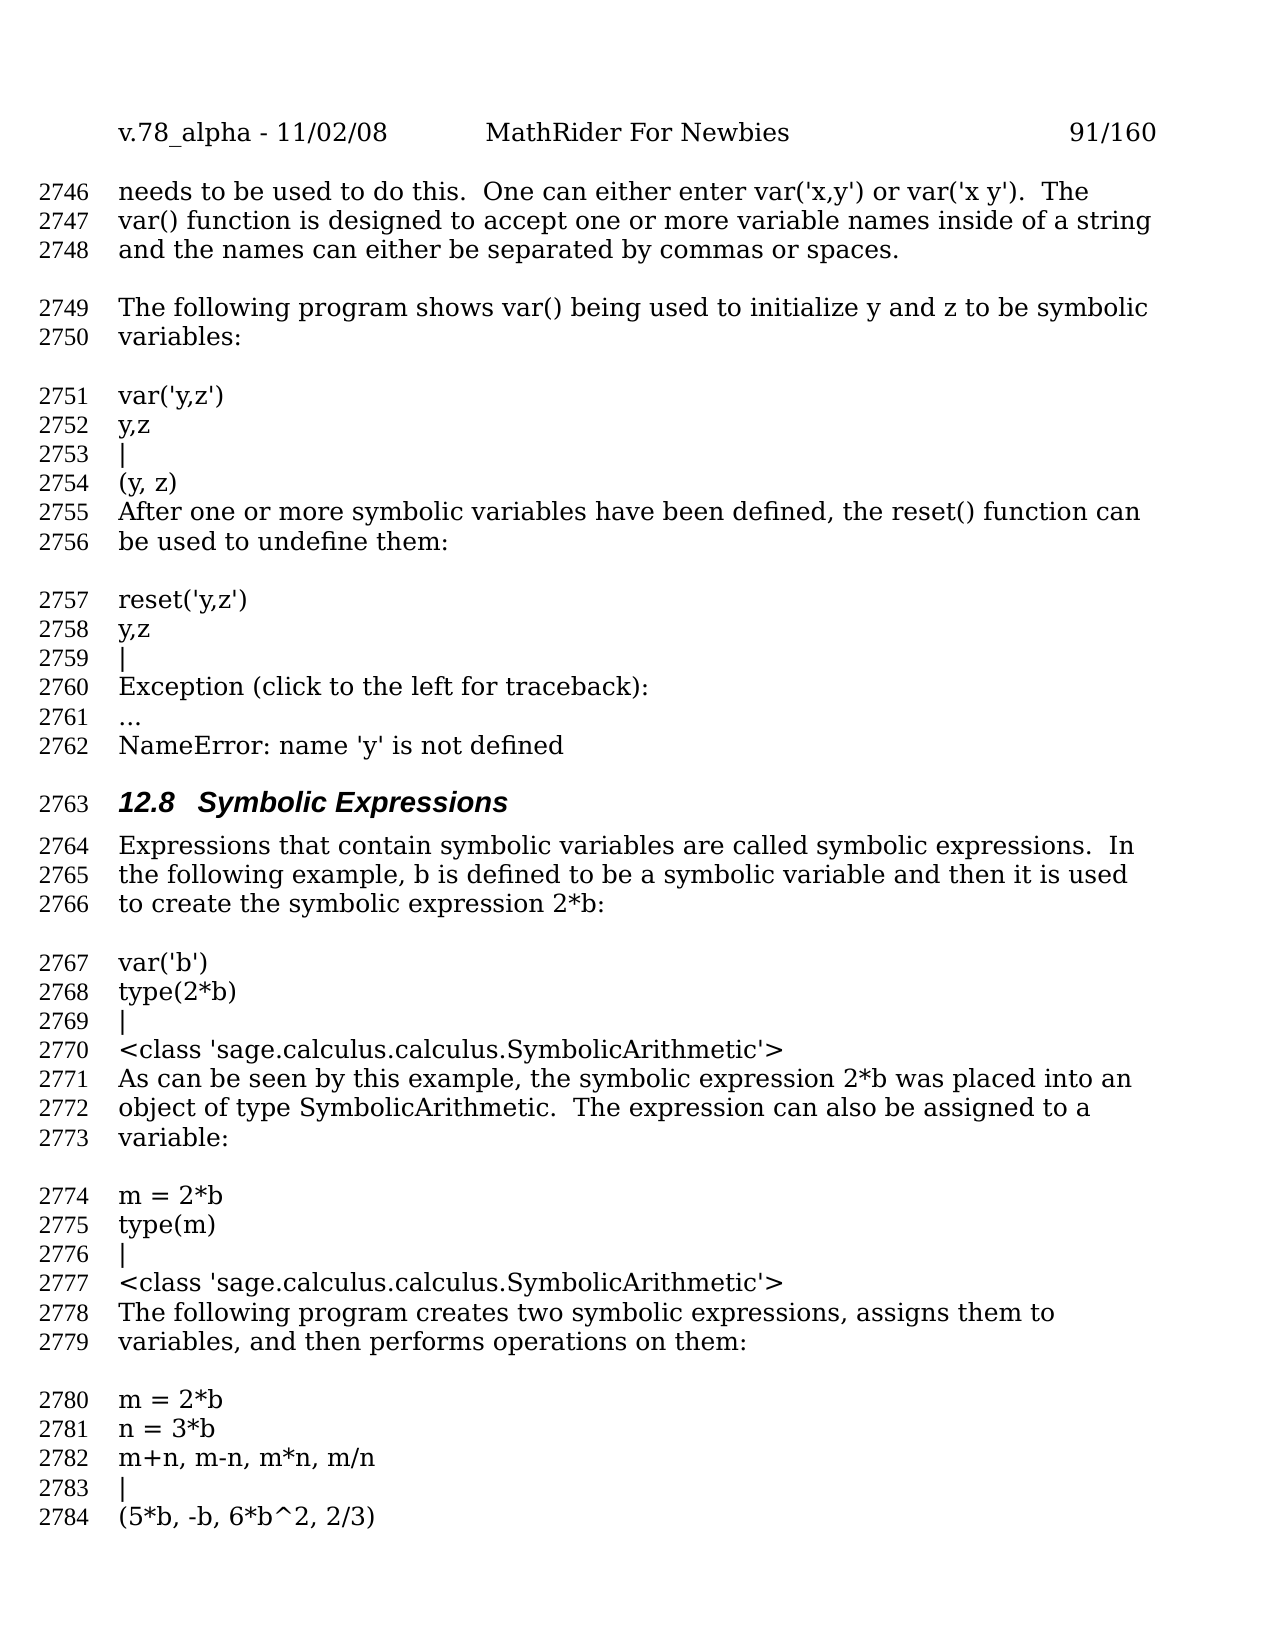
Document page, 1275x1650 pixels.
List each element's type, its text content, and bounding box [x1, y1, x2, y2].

text reset('y,z') [118, 585, 1157, 614]
text needs to be used to do this. One can either enter var('x,y') or var('x y'). The var() function is designed to accept one or more variable names inside of a string and the names can either be separated by commas or spaces. [118, 177, 1157, 264]
text The following program creates two symbolic expressions, assigns them to variables, and then performs operations on them: [118, 1298, 1157, 1356]
text m = 2*b [118, 1181, 1157, 1210]
subtitle Symbolic Expressions [118, 785, 1157, 819]
text ... [118, 702, 1157, 731]
text | [118, 439, 1157, 468]
text (y, z) [118, 468, 1157, 498]
text y,z [118, 410, 1157, 439]
text var('b') [118, 948, 1157, 977]
text | [118, 1006, 1157, 1035]
text var('y,z') [118, 381, 1157, 410]
text | [118, 643, 1157, 673]
text m+n, m-n, m*n, m/n [118, 1444, 1157, 1473]
text | [118, 1473, 1157, 1502]
text m = 2*b [118, 1385, 1157, 1414]
text n = 3*b [118, 1414, 1157, 1444]
text Exception (click to the left for traceback): [118, 673, 1157, 702]
text Expressions that contain symbolic variables are called symbolic expressions. In the following example, b is defined to be a symbolic variable and then it is used to create the symbolic expression 2*b: [118, 831, 1157, 919]
text y,z [118, 614, 1157, 643]
text <class 'sage.calculus.calculus.SymbolicArithmetic'> [118, 1269, 1157, 1298]
text (5*b, -b, 6*b^2, 2/3) [118, 1502, 1157, 1531]
text The following program shows var() being used to initialize y and z to be symbolic variables: [118, 293, 1157, 352]
text <class 'sage.calculus.calculus.SymbolicArithmetic'> [118, 1035, 1157, 1064]
text NameError: name 'y' is not defined [118, 731, 1157, 760]
text | [118, 1239, 1157, 1269]
text type(m) [118, 1210, 1157, 1239]
text After one or more symbolic variables have been defined, the reset() function can be used to undefine them: [118, 498, 1157, 556]
text type(2*b) [118, 977, 1157, 1006]
text As can be seen by this example, the symbolic expression 2*b was placed into an object of type SymbolicArithmetic. The expression can also be assigned to a variable: [118, 1064, 1157, 1152]
